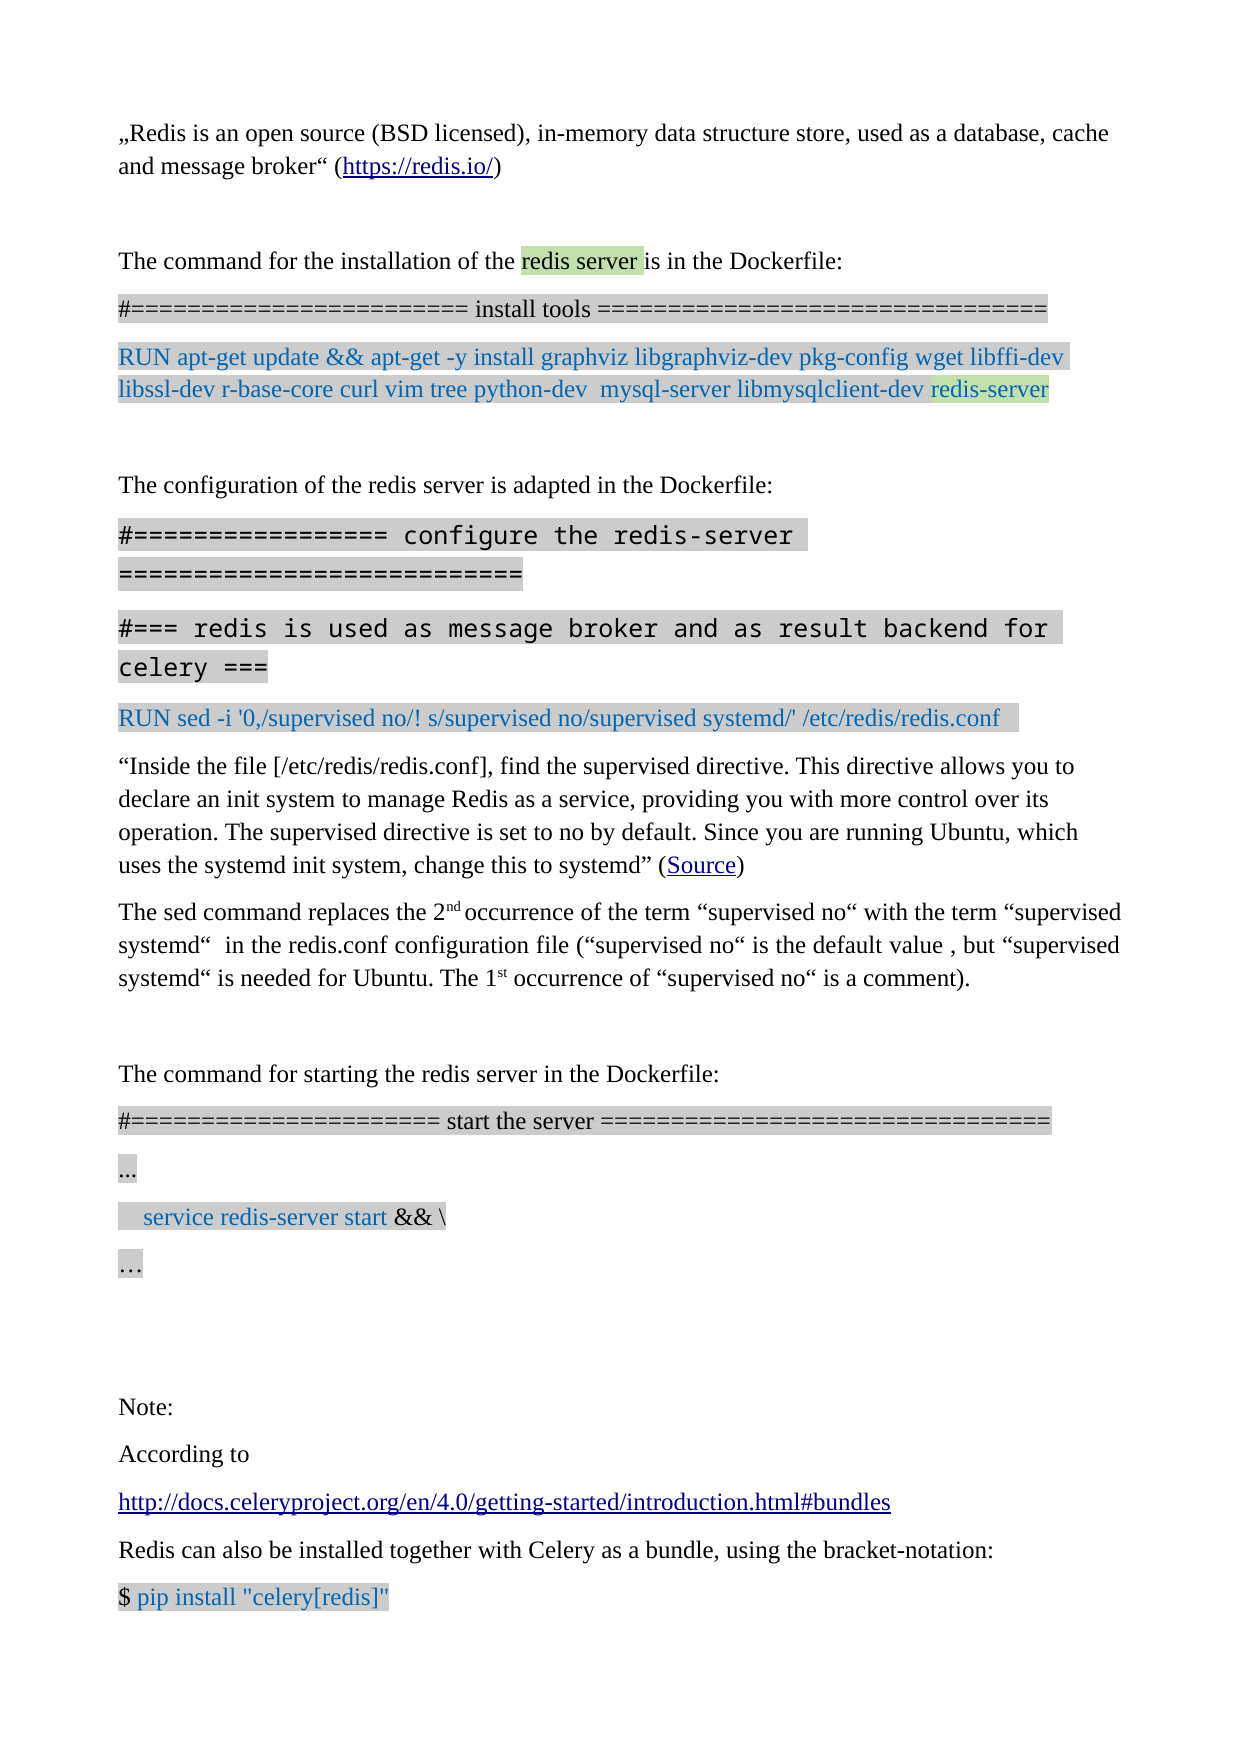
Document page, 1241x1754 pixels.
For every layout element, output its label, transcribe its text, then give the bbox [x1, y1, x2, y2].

text $ pip install "celery[redis]" [118, 1582, 1122, 1611]
text The command for starting the redis server in the Dockerfile: [118, 1059, 1122, 1087]
text RUN apt-get update && apt-get -y install graphviz libgraphviz-dev pkg-config wget libffi-dev libssl-dev r-base-core curl vim tree python-dev mysql-server libmysqlclient-dev redis-server [118, 342, 1122, 403]
text service redis-server start && \ [118, 1202, 1122, 1230]
text According to [118, 1439, 1122, 1468]
text #======================== install tools ================================ [118, 294, 1122, 323]
text ... [118, 1154, 1122, 1183]
text Redis can also be installed together with Celery as a bundle, using the bracket-notation: [118, 1535, 1122, 1563]
text Note: [118, 1392, 1122, 1421]
text The sed command replaces the 2nd occurrence of the term “supervised no“ with the term “supervised systemd“ in the redis.conf configuration file (“supervised no“ is the default value , but “supervised systemd“ is needed for Ubuntu. The 1st occurrence of “supervised no“ is a comment). [118, 897, 1122, 992]
text “Inside the file [/etc/redis/redis.conf], find the supervised directive. This directive allows you to declare an init system to manage Redis as a service, providing you with more control over its operation. The supervised directive is set to no by default. Since you are running Ubuntu, which uses the systemd init system, change this to systemd” (Source) [118, 751, 1122, 879]
text The command for the installation of the redis server is in the Dockerfile: [118, 246, 1122, 275]
text http://docs.celeryproject.org/en/4.0/getting-started/introduction.html#bundles [118, 1487, 1122, 1516]
text „Redis is an open source (BSD licensed), in-memory data structure store, used as a database, cache and message broker“ (https://redis.io/) [118, 118, 1122, 180]
text #=== redis is used as message broker and as result backend for celery === [118, 610, 1122, 683]
text RUN sed -i '0,/supervised no/! s/supervised no/supervised systemd/' /etc/redis/redis.conf [118, 703, 1122, 732]
text #================= configure the redis-server =========================== [118, 517, 1122, 591]
text … [118, 1249, 1122, 1278]
text #====================== start the server ================================ [118, 1106, 1122, 1135]
text The configuration of the redis server is adapted in the Dockerfile: [118, 470, 1122, 498]
